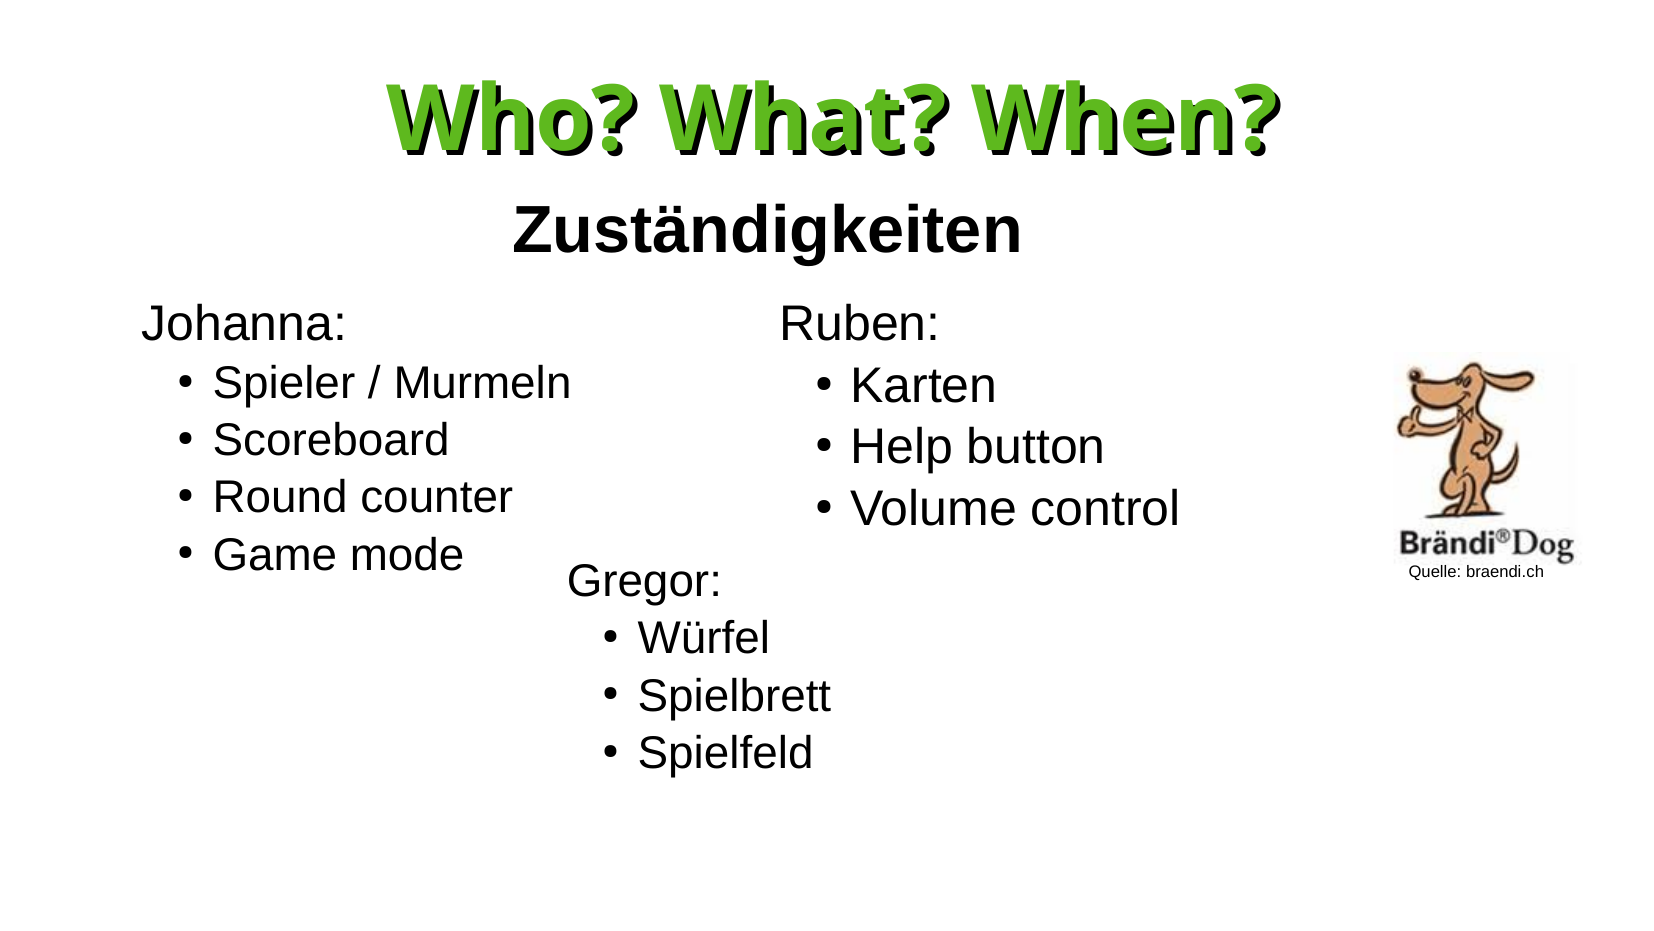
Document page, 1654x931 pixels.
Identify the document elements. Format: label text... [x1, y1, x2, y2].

title Who? What? When? [82, 37, 1583, 193]
text_box Ruben: Karten Help button Volume control [744, 295, 1264, 591]
text_box Johanna: Spieler / Murmeln Scoreboard Round counter Game mode [106, 295, 615, 638]
text_box Zuständigkeiten [236, 192, 1264, 296]
text_box Quelle: braendi.ch [1393, 555, 1607, 589]
picture [1294, 352, 1654, 578]
text_box Gregor: Würfel Spielbrett Spielfeld [531, 555, 1063, 875]
